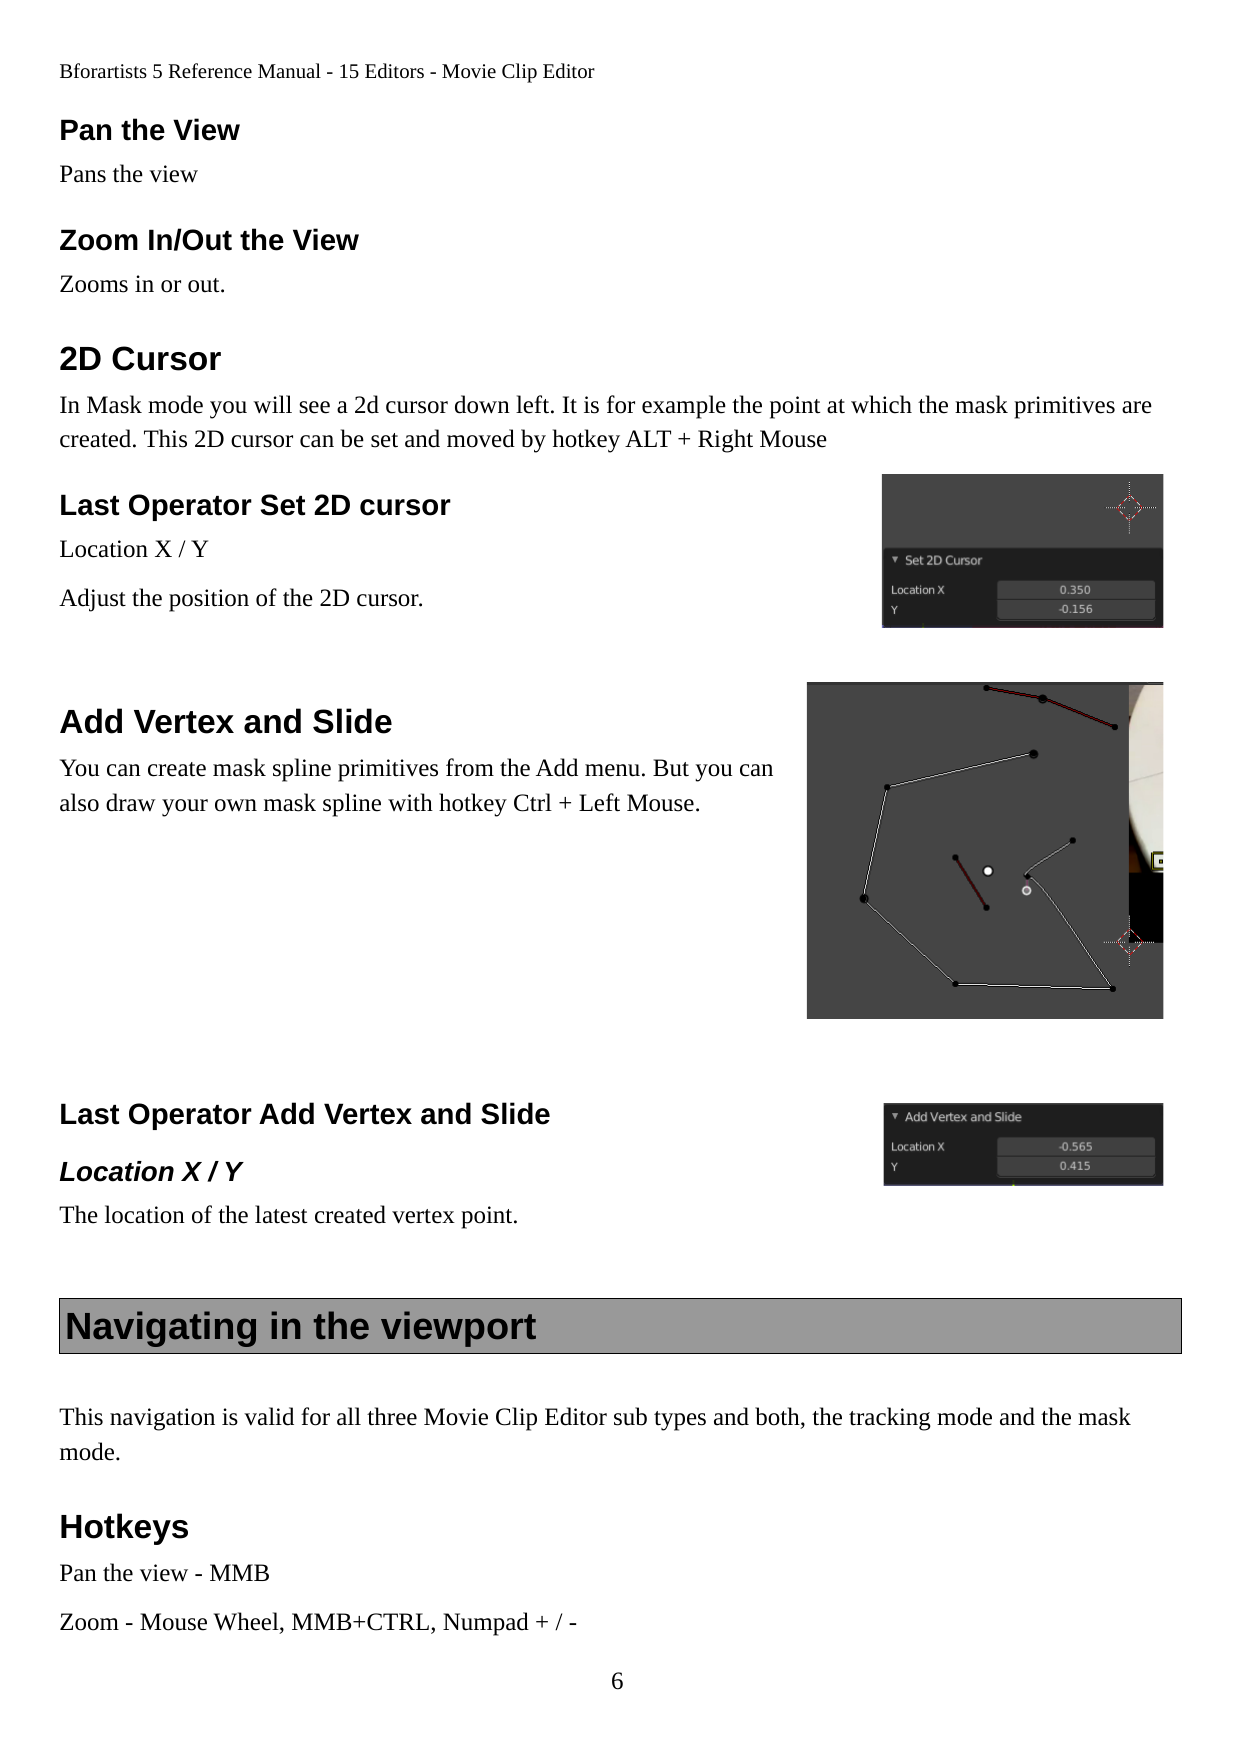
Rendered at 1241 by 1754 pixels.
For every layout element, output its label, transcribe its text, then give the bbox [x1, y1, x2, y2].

subtitle Zoom In/Out the View [59, 222, 1181, 256]
subtitle 2D Cursor [59, 339, 1181, 377]
text This navigation is valid for all three Movie Clip Editor sub types and both, the tracking mode and the mask mode. [59, 1402, 1181, 1466]
subtitle [1164, 488, 1181, 522]
subtitle Location X / Y [59, 1156, 1181, 1187]
text Pans the view [59, 159, 1181, 188]
text Zooms in or out. [59, 269, 1181, 297]
text Location X / Y [59, 534, 881, 563]
text In Mask mode you will see a 2d cursor down left. It is for example the point at which the mask primitives are created. This 2D cursor can be set and moved by hotkey ALT + Right Mouse [59, 390, 1181, 453]
text Pan the view - MMB [59, 1558, 1181, 1587]
text You can create mask spline primitives from the Add menu. But you can also draw your own mask spline with hotkey Ctrl + Left Mouse. [59, 753, 806, 817]
table_header Navigating in the viewport [60, 1299, 1181, 1353]
text The location of the latest created vertex point. [59, 1200, 1181, 1229]
subtitle [1164, 702, 1181, 741]
subtitle Pan the View [59, 113, 1181, 146]
subtitle Last Operator Add Vertex and Slide [59, 1097, 1181, 1131]
text Zoom - Mouse Wheel, MMB+CTRL, Numpad + / - [59, 1607, 1181, 1636]
subtitle Last Operator Set 2D cursor [59, 488, 881, 522]
picture [806, 682, 1164, 1019]
subtitle Add Vertex and Slide [59, 702, 806, 741]
picture [883, 1103, 1164, 1186]
text Adjust the position of the 2D cursor. [59, 583, 881, 612]
picture [881, 474, 1164, 628]
text [1164, 534, 1181, 563]
subtitle Hotkeys [59, 1507, 1181, 1545]
